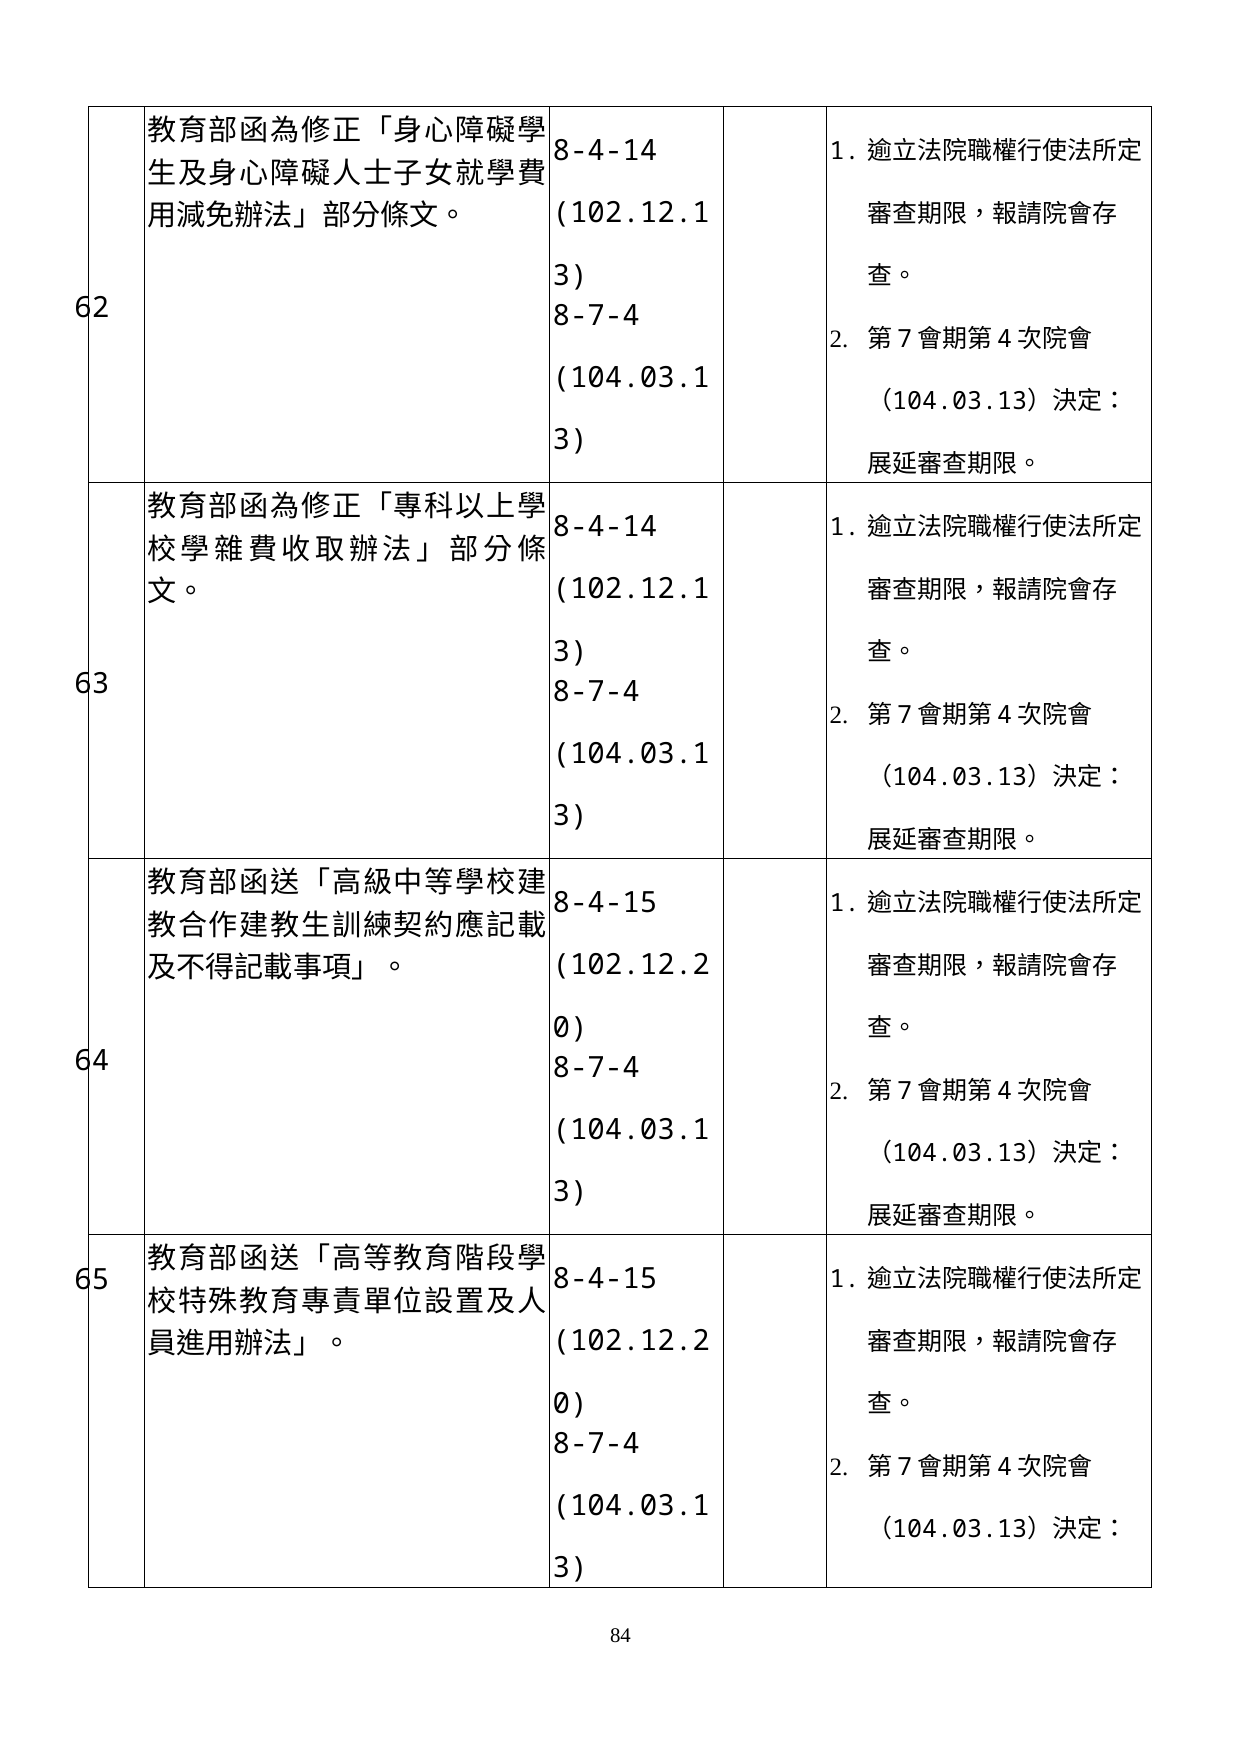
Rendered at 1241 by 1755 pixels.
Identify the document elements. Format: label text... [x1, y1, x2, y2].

table_cell [724, 859, 826, 1234]
table_cell 8-4-14 (102.12.13) 8-7-4 (104.03.13) [550, 483, 723, 858]
table_cell [724, 107, 826, 482]
table_cell 逾立法院職權行使法所定審查期限，報請院會存查。 第7會期第4次院會（104.03.13）決定：展延審查期限。 [827, 107, 1151, 482]
table_cell 教育部函送「高級中等學校建教合作建教生訓練契約應記載及不得記載事項」。 [145, 859, 549, 1234]
table_cell [89, 859, 144, 1234]
table_cell 教育部函送「高等教育階段學校特殊教育專責單位設置及人員進用辦法」。 [145, 1235, 549, 1587]
table_cell 8-4-15 (102.12.20) 8-7-4 (104.03.13) [550, 859, 723, 1234]
table_cell 8-4-15 (102.12.20) 8-7-4 (104.03.13) [550, 1235, 723, 1587]
table_cell [89, 1235, 144, 1587]
table_cell [724, 1235, 826, 1587]
table_cell 逾立法院職權行使法所定審查期限，報請院會存查。 第7會期第4次院會（104.03.13）決定：展延審查期限。 [827, 859, 1151, 1234]
table_cell 教育部函為修正「專科以上學校學雜費收取辦法」部分條文。 [145, 483, 549, 858]
table_cell [89, 107, 144, 482]
table_cell 逾立法院職權行使法所定審查期限，報請院會存查。 第7會期第4次院會（104.03.13）決定：展延審查期限。 [827, 483, 1151, 858]
table_cell [724, 483, 826, 858]
table_cell 逾立法院職權行使法所定審查期限，報請院會存查。 第7會期第4次院會（104.03.13）決定： [827, 1235, 1151, 1587]
table_cell 8-4-14 (102.12.13) 8-7-4 (104.03.13) [550, 107, 723, 482]
table_cell [89, 483, 144, 858]
table_cell 教育部函為修正「身心障礙學生及身心障礙人士子女就學費用減免辦法」部分條文。 [145, 107, 549, 482]
